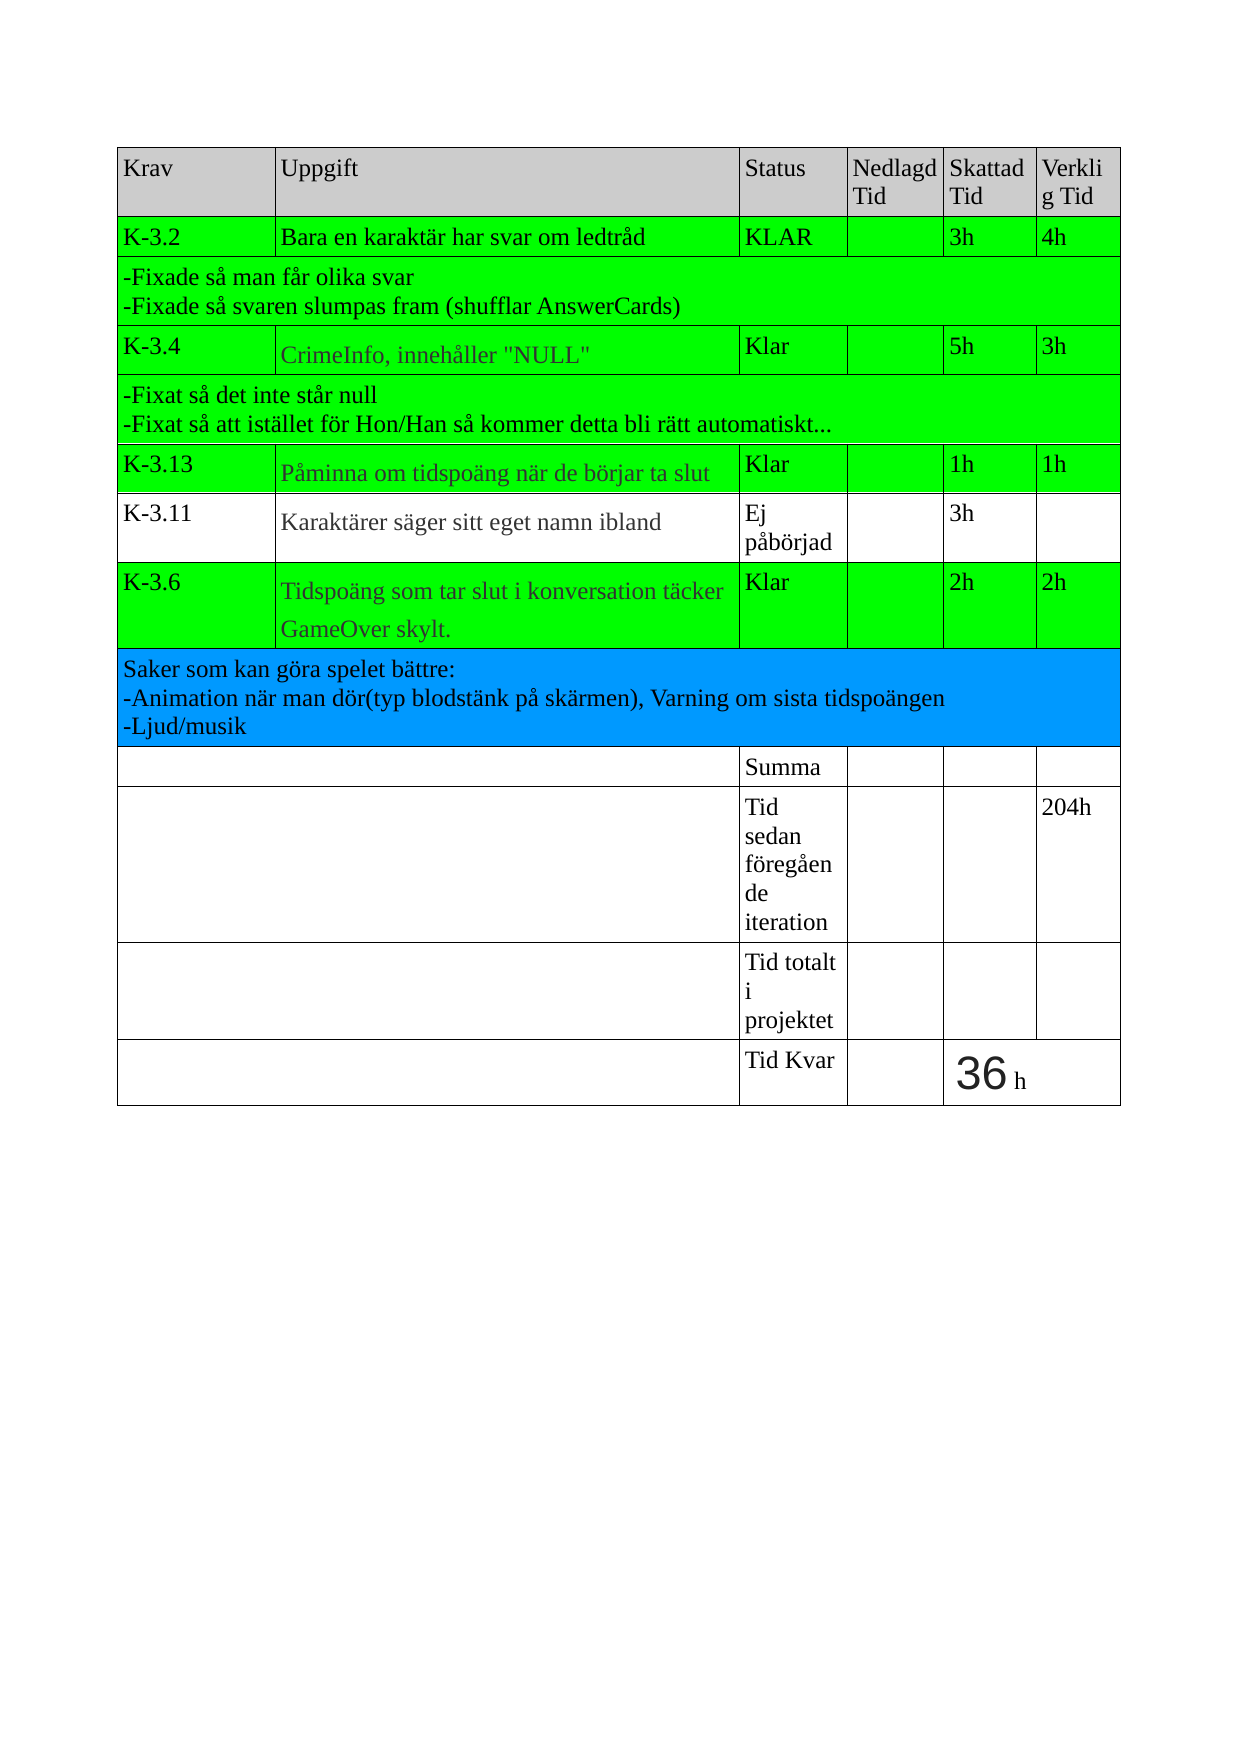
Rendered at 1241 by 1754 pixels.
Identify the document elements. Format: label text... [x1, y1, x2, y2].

table_cell [848, 494, 943, 562]
table_cell K-3.11 [118, 494, 275, 562]
table_cell [848, 217, 943, 256]
table_cell -Fixat så det inte står null -Fixat så att istället för Hon/Han så kommer detta bli rätt automatiskt... [118, 375, 1120, 443]
table_cell Bara en karaktär har svar om ledtråd [276, 217, 739, 256]
table_cell 2h [1037, 563, 1120, 648]
table_cell Summa [740, 747, 847, 786]
table_cell 3h [944, 494, 1036, 562]
table_cell K-3.6 [118, 563, 275, 648]
table_cell Påminna om tidspoäng när de börjar ta slut [276, 445, 739, 492]
table_cell [1037, 943, 1120, 1039]
table_cell 4h [1037, 217, 1120, 256]
table_cell [848, 326, 943, 374]
table_cell [848, 563, 943, 648]
table_cell Tid totalt i projektet [740, 943, 847, 1039]
table_cell [118, 943, 739, 1039]
table_cell [118, 787, 739, 942]
table_cell Klar [740, 326, 847, 374]
table_header Uppgift [276, 148, 739, 216]
table_header Krav [118, 148, 275, 216]
table_cell [1037, 494, 1120, 562]
table_header Skattad Tid [944, 148, 1036, 216]
table_cell [848, 1040, 943, 1105]
table_cell -Fixade så man får olika svar -Fixade så svaren slumpas fram (shufflar AnswerCards) [118, 257, 1120, 325]
table_header Status [740, 148, 847, 216]
table_cell [848, 747, 943, 786]
table_cell [944, 943, 1036, 1039]
table_cell [848, 787, 943, 942]
table_cell [944, 787, 1036, 942]
table_cell K-3.2 [118, 217, 275, 256]
table_cell [1037, 747, 1120, 786]
table_cell KLAR [740, 217, 847, 256]
table_cell Klar [740, 563, 847, 648]
table_cell K-3.4 [118, 326, 275, 374]
table_cell [118, 747, 739, 786]
table_cell CrimeInfo, innehåller "NULL" [276, 326, 739, 374]
table_cell Ej påbörjad [740, 494, 847, 562]
table_header Verklig Tid [1037, 148, 1120, 216]
table_cell 3h [1037, 326, 1120, 374]
table_cell Karaktärer säger sitt eget namn ibland [276, 494, 739, 562]
table_cell 5h [944, 326, 1036, 374]
table_cell [848, 943, 943, 1039]
table_cell [944, 747, 1036, 786]
table_cell 1h [1037, 445, 1120, 492]
table_cell 1h [944, 445, 1036, 492]
table_cell K-3.13 [118, 445, 275, 492]
table_cell Tid Kvar [740, 1040, 847, 1105]
table_cell 3h [944, 217, 1036, 256]
table_cell 36 h [944, 1040, 1120, 1105]
table_cell 2h [944, 563, 1036, 648]
table_header Nedlagd Tid [848, 148, 943, 216]
table_cell 204h [1037, 787, 1120, 942]
table_cell Tid sedan föregående iteration [740, 787, 847, 942]
table_cell Klar [740, 445, 847, 492]
table_cell Saker som kan göra spelet bättre: -Animation när man dör(typ blodstänk på skärmen), Varning om sista tidspoängen -Ljud/musik [118, 649, 1120, 746]
table_cell [848, 445, 943, 492]
table_cell Tidspoäng som tar slut i konversation täcker GameOver skylt. [276, 563, 739, 648]
table_cell [118, 1040, 739, 1105]
